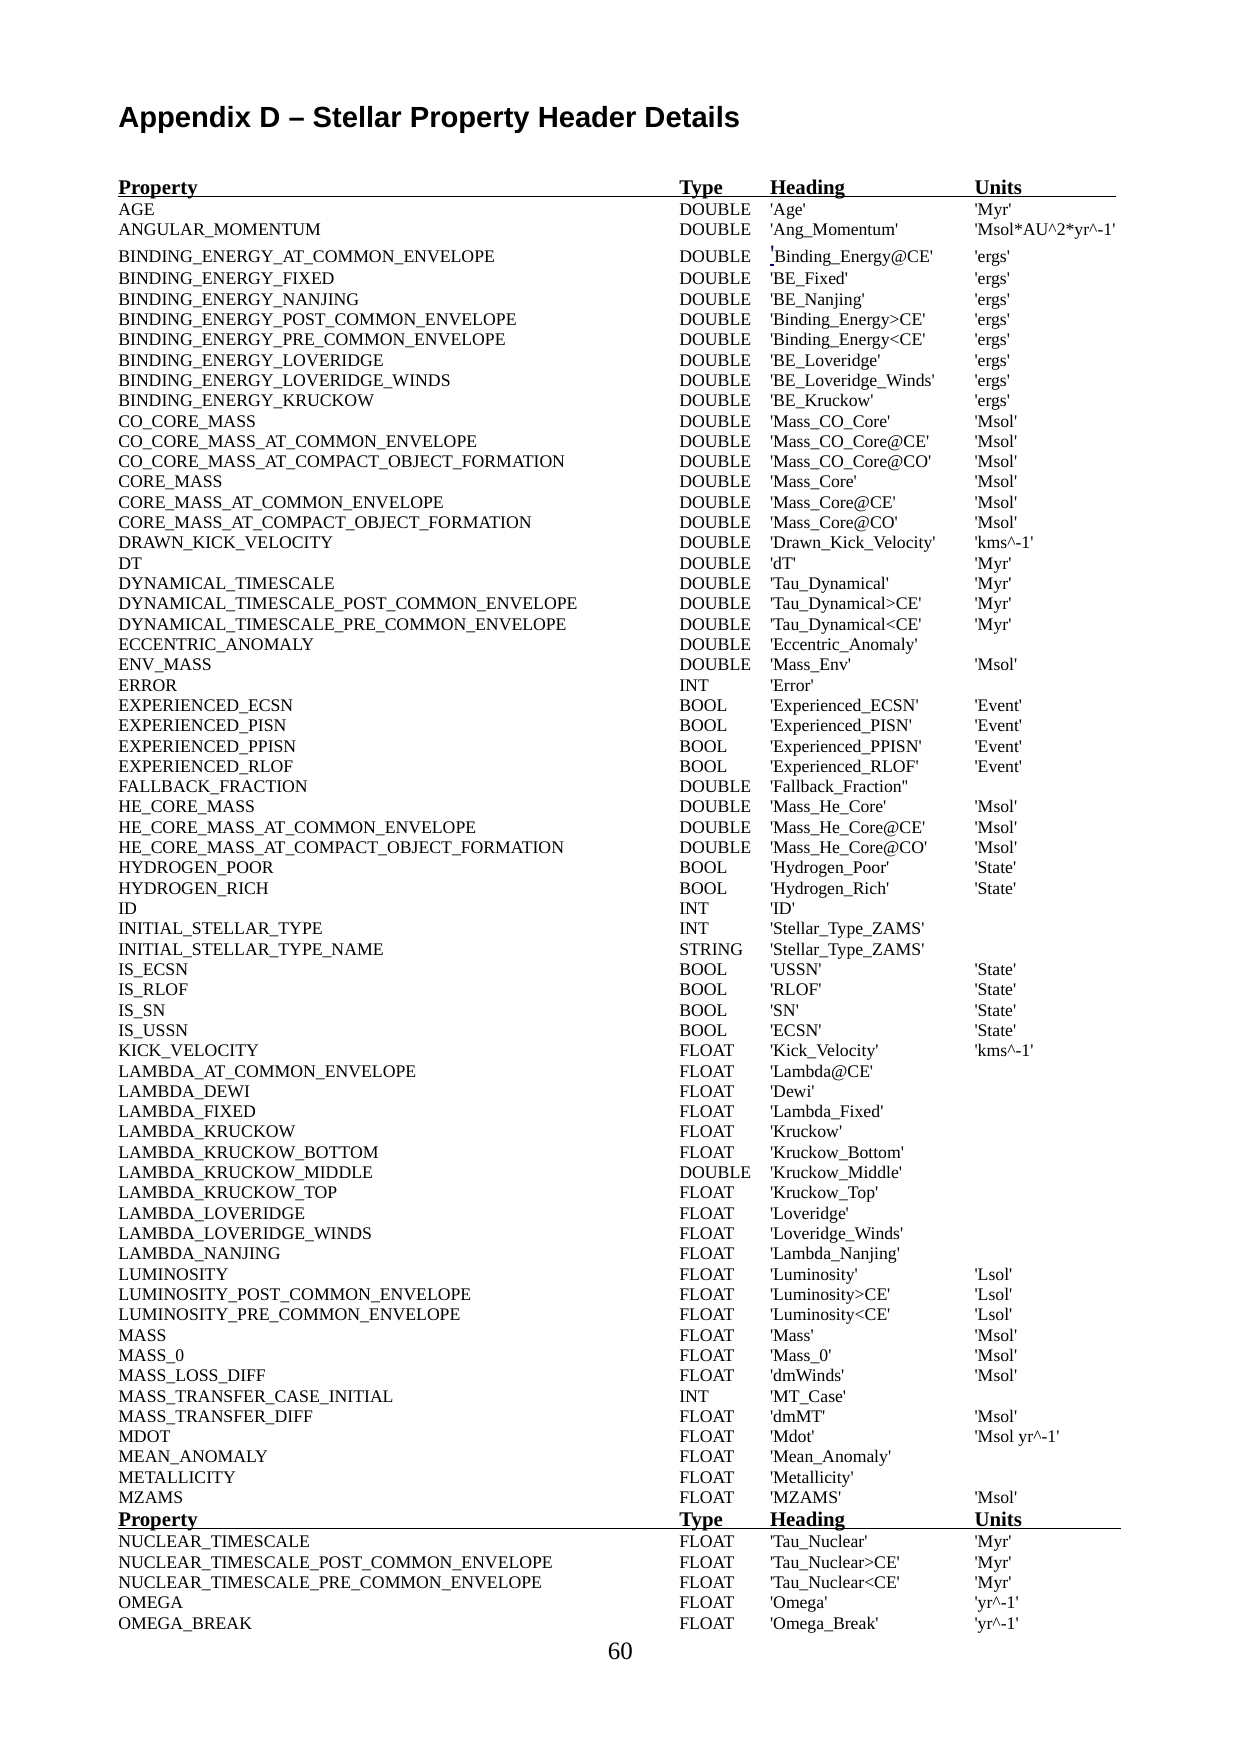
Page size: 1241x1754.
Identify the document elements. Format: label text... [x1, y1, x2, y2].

text DYNAMICAL_TIMESCALE_PRE_COMMON_ENVELOPE DOUBLE 'Tau_Dynamical<CE' 'Myr' [118, 613, 1122, 634]
text MASS_0 FLOAT 'Mass_0' 'Msol' [118, 1345, 1122, 1365]
text INITIAL_STELLAR_TYPE INT 'Stellar_Type_ZAMS' [118, 918, 1122, 938]
text NUCLEAR_TIMESCALE_POST_COMMON_ENVELOPE FLOAT 'Tau_Nuclear>CE' 'Myr' [118, 1552, 1122, 1572]
text LAMBDA_NANJING FLOAT 'Lambda_Nanjing' [118, 1243, 1122, 1263]
text CORE_MASS_AT_COMPACT_OBJECT_FORMATION DOUBLE 'Mass_Core@CO' 'Msol' [118, 512, 1122, 532]
text MDOT FLOAT 'Mdot' 'Msol yr^-1' [118, 1426, 1122, 1446]
text IS_ECSN BOOL 'USSN' 'State' [118, 959, 1122, 979]
text CO_CORE_MASS DOUBLE 'Mass_CO_Core' 'Msol' [118, 410, 1122, 431]
text LAMBDA_KRUCKOW FLOAT 'Kruckow' [118, 1121, 1122, 1142]
text BINDING_ENERGY_KRUCKOW DOUBLE 'BE_Kruckow' 'ergs' [118, 390, 1122, 410]
text DRAWN_KICK_VELOCITY DOUBLE 'Drawn_Kick_Velocity' 'kms^-1' [118, 532, 1122, 553]
text MEAN_ANOMALY FLOAT 'Mean_Anomaly' [118, 1446, 1122, 1467]
text DYNAMICAL_TIMESCALE DOUBLE 'Tau_Dynamical' 'Myr' [118, 573, 1122, 593]
text ENV_MASS DOUBLE 'Mass_Env' 'Msol' [118, 654, 1122, 674]
text MASS FLOAT 'Mass' 'Msol' [118, 1324, 1122, 1345]
text EXPERIENCED_RLOF BOOL 'Experienced_RLOF' 'Event' [118, 756, 1122, 776]
text DYNAMICAL_TIMESCALE_POST_COMMON_ENVELOPE DOUBLE 'Tau_Dynamical>CE' 'Myr' [118, 593, 1122, 613]
text LAMBDA_KRUCKOW_BOTTOM FLOAT 'Kruckow_Bottom' [118, 1142, 1122, 1162]
text BINDING_ENERGY_PRE_COMMON_ENVELOPE DOUBLE 'Binding_Energy<CE' 'ergs' [118, 329, 1122, 349]
text LAMBDA_DEWI FLOAT 'Dewi' [118, 1081, 1122, 1101]
text MASS_LOSS_DIFF FLOAT 'dmWinds' 'Msol' [118, 1365, 1122, 1385]
text Property Type Heading Units [118, 175, 1122, 199]
text KICK_VELOCITY FLOAT 'Kick_Velocity' 'kms^-1' [118, 1040, 1122, 1060]
text OMEGA FLOAT 'Omega' 'yr^-1' [118, 1592, 1122, 1613]
subtitle Appendix D – Stellar Property Header Details [118, 100, 1122, 133]
text MASS_TRANSFER_CASE_INITIAL INT 'MT_Case' [118, 1385, 1122, 1406]
text HE_CORE_MASS_AT_COMPACT_OBJECT_FORMATION DOUBLE 'Mass_He_Core@CO' 'Msol' [118, 837, 1122, 857]
text LUMINOSITY_POST_COMMON_ENVELOPE FLOAT 'Luminosity>CE' 'Lsol' [118, 1284, 1122, 1304]
text BINDING_ENERGY_AT_COMMON_ENVELOPE DOUBLE 'Binding_Energy@CE' 'ergs' [118, 239, 1122, 268]
text MZAMS FLOAT 'MZAMS' 'Msol' [118, 1487, 1122, 1507]
text IS_USSN BOOL 'ECSN' 'State' [118, 1020, 1122, 1040]
text LAMBDA_FIXED FLOAT 'Lambda_Fixed' [118, 1101, 1122, 1121]
text DT DOUBLE 'dT' 'Myr' [118, 553, 1122, 573]
text LAMBDA_KRUCKOW_MIDDLE DOUBLE 'Kruckow_Middle' [118, 1162, 1122, 1182]
text LAMBDA_LOVERIDGE FLOAT 'Loveridge' [118, 1203, 1122, 1223]
text BINDING_ENERGY_POST_COMMON_ENVELOPE DOUBLE 'Binding_Energy>CE' 'ergs' [118, 309, 1122, 329]
text EXPERIENCED_PPISN BOOL 'Experienced_PPISN' 'Event' [118, 735, 1122, 756]
text BINDING_ENERGY_LOVERIDGE DOUBLE 'BE_Loveridge' 'ergs' [118, 349, 1122, 370]
text ANGULAR_MOMENTUM DOUBLE 'Ang_Momentum' 'Msol*AU^2*yr^-1' [118, 219, 1122, 239]
text FALLBACK_FRACTION DOUBLE 'Fallback_Fraction'' [118, 776, 1122, 796]
text HE_CORE_MASS DOUBLE 'Mass_He_Core' 'Msol' [118, 796, 1122, 817]
text NUCLEAR_TIMESCALE_PRE_COMMON_ENVELOPE FLOAT 'Tau_Nuclear<CE' 'Myr' [118, 1572, 1122, 1592]
text CORE_MASS DOUBLE 'Mass_Core' 'Msol' [118, 471, 1122, 492]
text BINDING_ENERGY_FIXED DOUBLE 'BE_Fixed' 'ergs' [118, 268, 1122, 288]
text INITIAL_STELLAR_TYPE_NAME STRING 'Stellar_Type_ZAMS' [118, 938, 1122, 959]
text HE_CORE_MASS_AT_COMMON_ENVELOPE DOUBLE 'Mass_He_Core@CE' 'Msol' [118, 817, 1122, 837]
text EXPERIENCED_ECSN BOOL 'Experienced_ECSN' 'Event' [118, 695, 1122, 715]
text LAMBDA_KRUCKOW_TOP FLOAT 'Kruckow_Top' [118, 1182, 1122, 1203]
text LAMBDA_AT_COMMON_ENVELOPE FLOAT 'Lambda@CE' [118, 1060, 1122, 1081]
text CO_CORE_MASS_AT_COMPACT_OBJECT_FORMATION DOUBLE 'Mass_CO_Core@CO' 'Msol' [118, 451, 1122, 471]
text METALLICITY FLOAT 'Metallicity' [118, 1467, 1122, 1487]
text LAMBDA_LOVERIDGE_WINDS FLOAT 'Loveridge_Winds' [118, 1223, 1122, 1243]
text IS_SN BOOL 'SN' 'State' [118, 999, 1122, 1020]
text Property Type Heading Units NUCLEAR_TIMESCALE FLOAT 'Tau_Nuclear' 'Myr' [118, 1507, 1122, 1552]
text OMEGA_BREAK FLOAT 'Omega_Break' 'yr^-1' [118, 1613, 1122, 1633]
text ECCENTRIC_ANOMALY DOUBLE 'Eccentric_Anomaly' [118, 634, 1122, 654]
text LUMINOSITY_PRE_COMMON_ENVELOPE FLOAT 'Luminosity<CE' 'Lsol' [118, 1304, 1122, 1324]
text EXPERIENCED_PISN BOOL 'Experienced_PISN' 'Event' [118, 715, 1122, 735]
text BINDING_ENERGY_NANJING DOUBLE 'BE_Nanjing' 'ergs' [118, 288, 1122, 309]
text BINDING_ENERGY_LOVERIDGE_WINDS DOUBLE 'BE_Loveridge_Winds' 'ergs' [118, 370, 1122, 390]
text HYDROGEN_POOR BOOL 'Hydrogen_Poor' 'State' [118, 857, 1122, 878]
text ID INT 'ID' [118, 898, 1122, 918]
text ERROR INT 'Error' [118, 674, 1122, 695]
text LUMINOSITY FLOAT 'Luminosity' 'Lsol' [118, 1263, 1122, 1284]
text AGE DOUBLE 'Age' 'Myr' [118, 199, 1122, 219]
text MASS_TRANSFER_DIFF FLOAT 'dmMT' 'Msol' [118, 1406, 1122, 1426]
text CO_CORE_MASS_AT_COMMON_ENVELOPE DOUBLE 'Mass_CO_Core@CE' 'Msol' [118, 431, 1122, 451]
text CORE_MASS_AT_COMMON_ENVELOPE DOUBLE 'Mass_Core@CE' 'Msol' [118, 492, 1122, 512]
text HYDROGEN_RICH BOOL 'Hydrogen_Rich' 'State' [118, 878, 1122, 898]
text IS_RLOF BOOL 'RLOF' 'State' [118, 979, 1122, 999]
